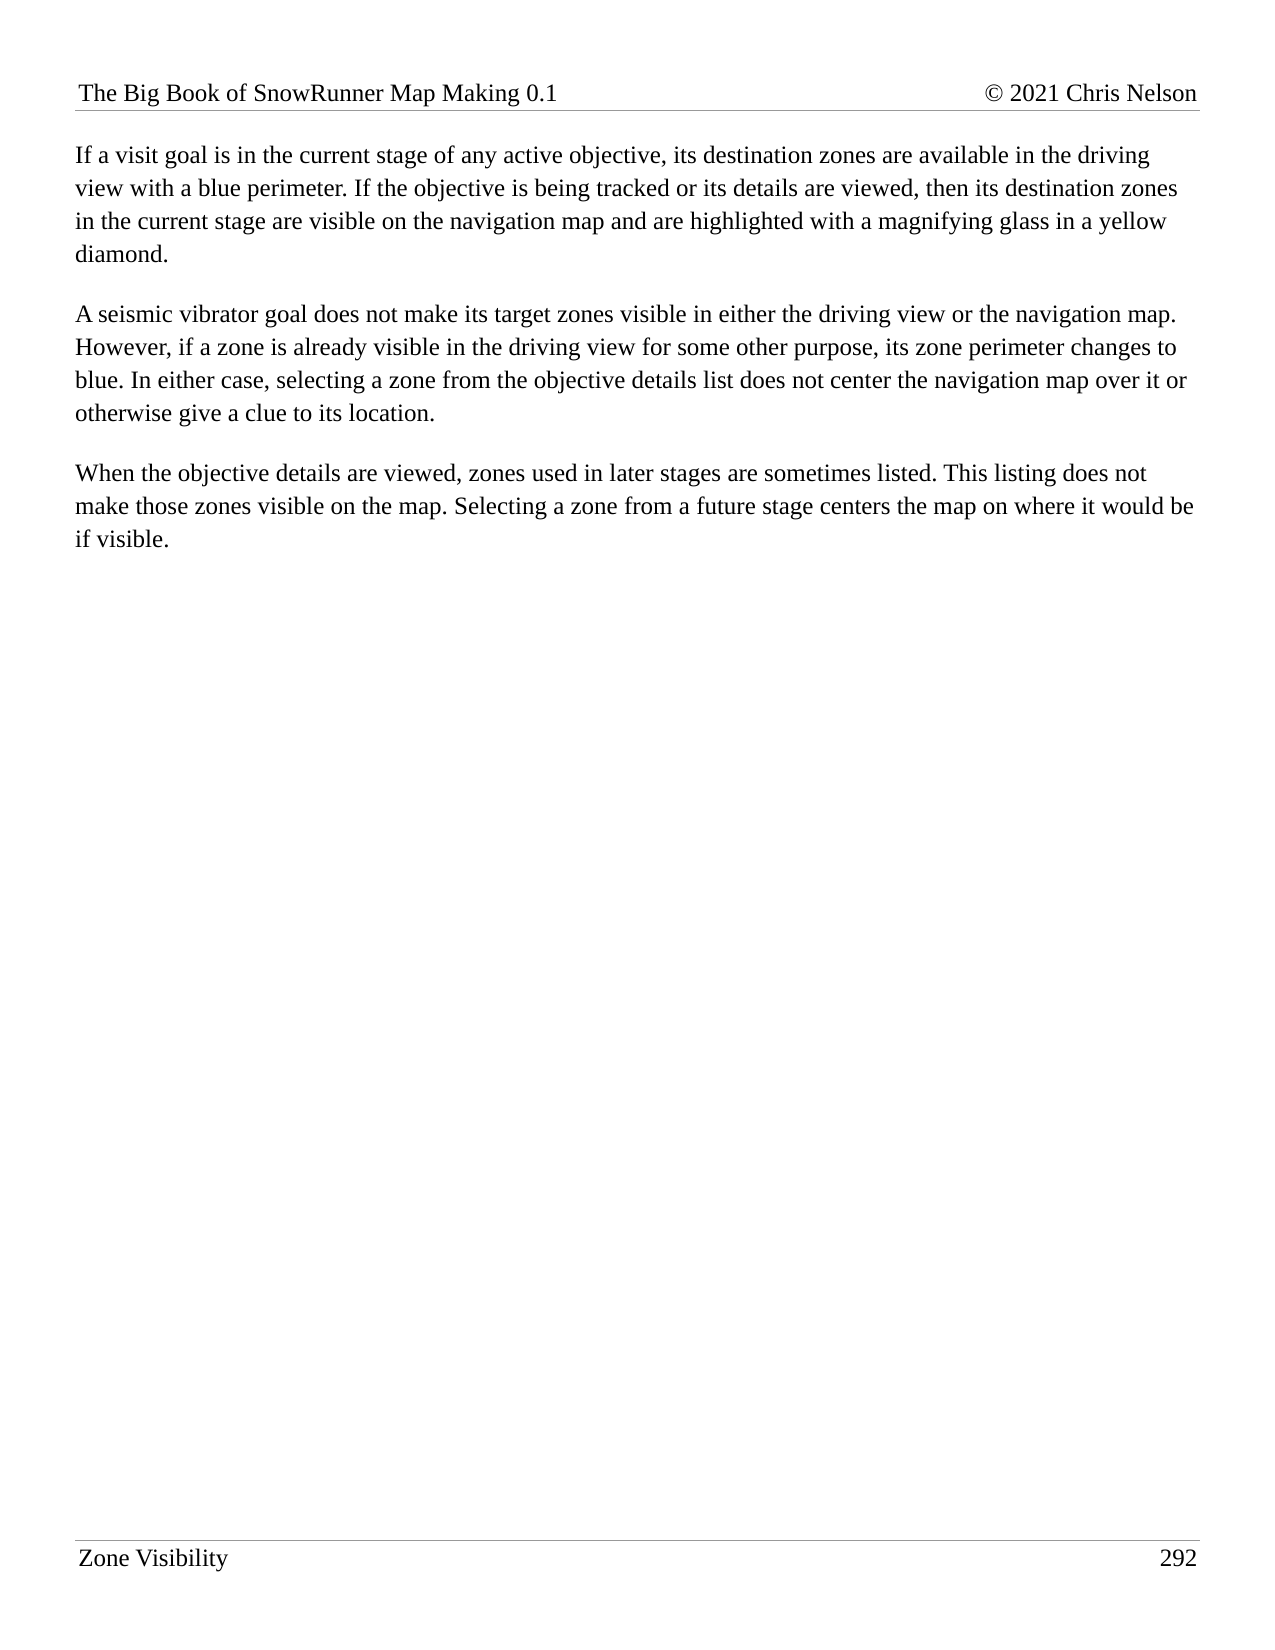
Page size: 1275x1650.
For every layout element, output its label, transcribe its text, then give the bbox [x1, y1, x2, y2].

text If a visit goal is in the current stage of any active objective, its destination zones are available in the driving view with a blue perimeter. If the objective is being tracked or its details are viewed, then its destination zones in the current stage are visible on the navigation map and are highlighted with a magnifying glass in a yellow diamond. [75, 140, 1200, 268]
text When the objective details are viewed, zones used in later stages are sometimes listed. This listing does not make those zones visible on the map. Selecting a zone from a future stage centers the map on where it would be if visible. [75, 458, 1200, 553]
text A seismic vibrator goal does not make its target zones visible in either the driving view or the navigation map. However, if a zone is already visible in the driving view for some other purpose, its zone perimeter changes to blue. In either case, selecting a zone from the objective details list does not center the navigation map over it or otherwise give a clue to its location. [75, 299, 1200, 427]
